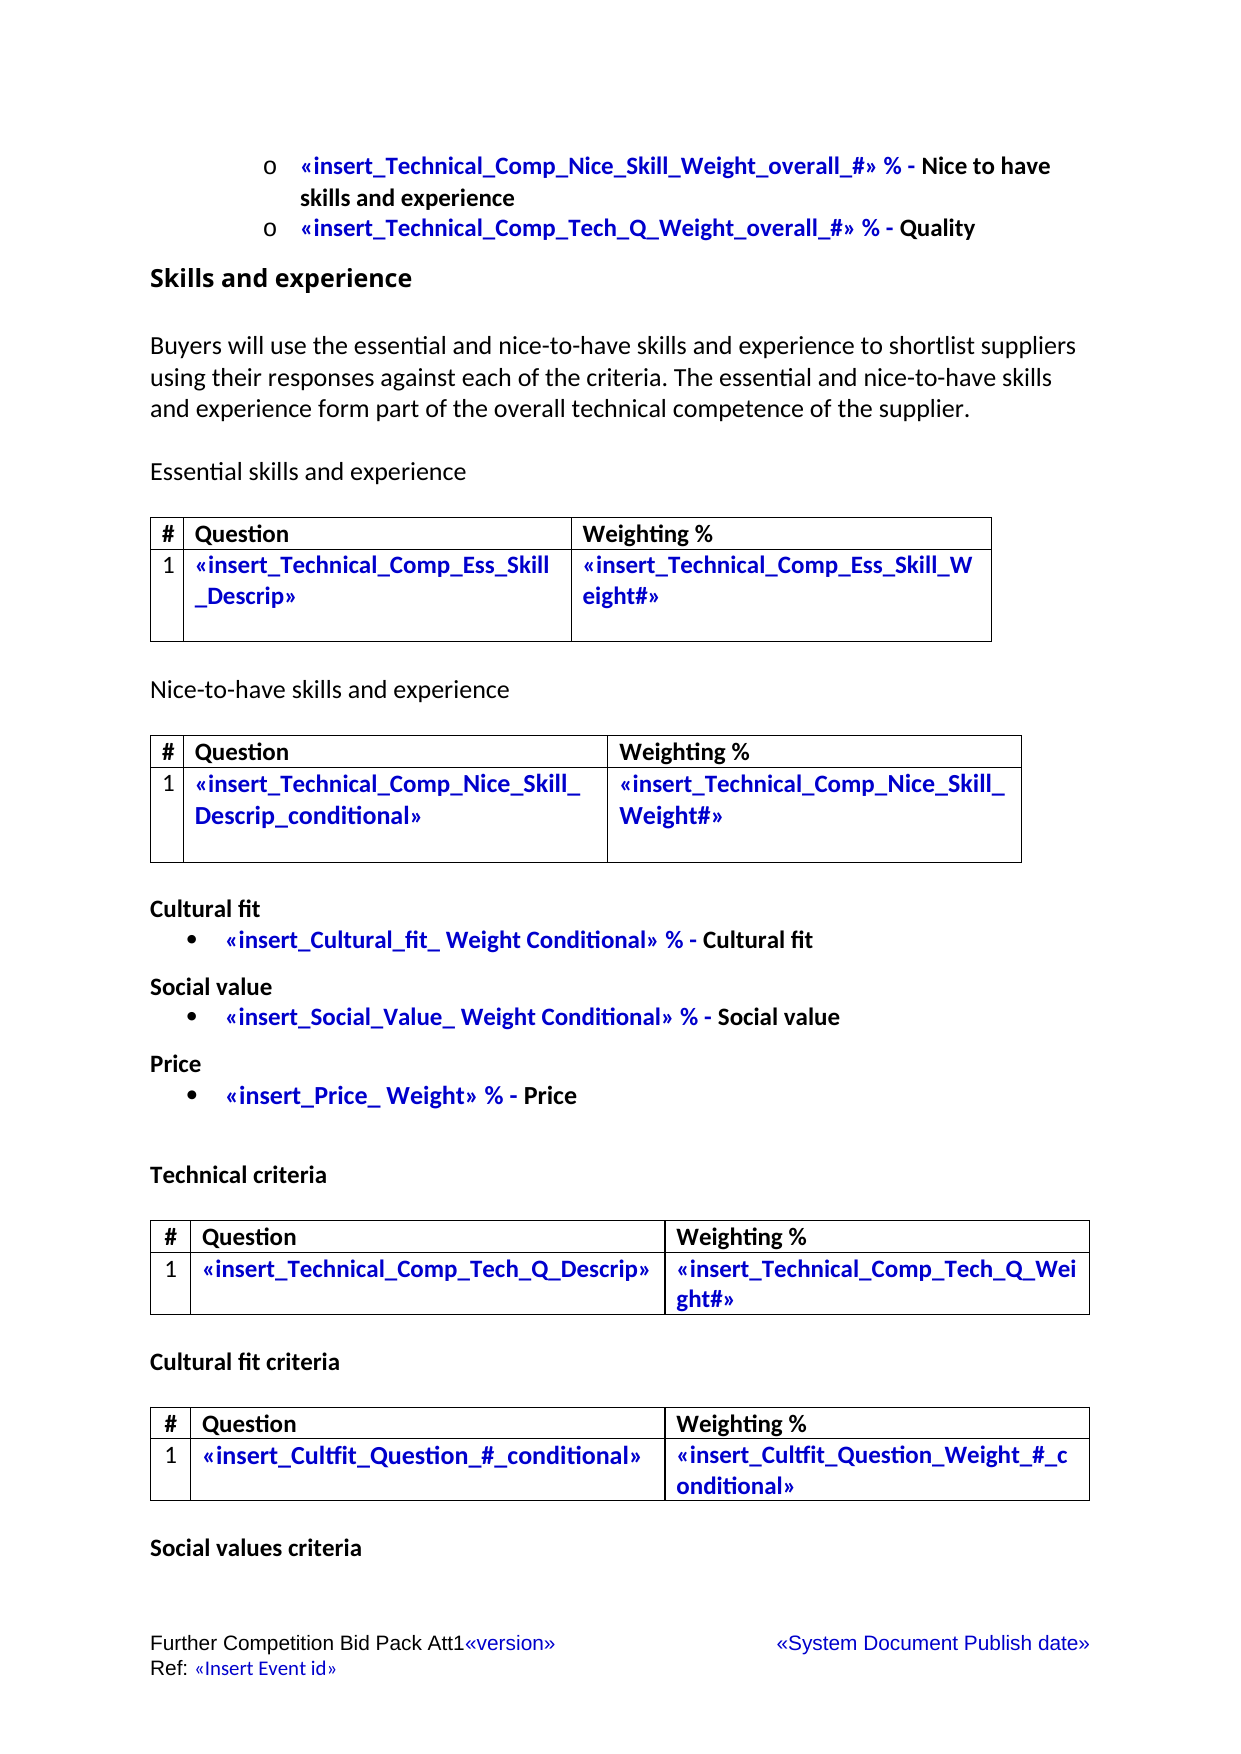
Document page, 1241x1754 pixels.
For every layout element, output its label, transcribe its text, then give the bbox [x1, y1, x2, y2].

table_cell 1 [151, 1253, 190, 1314]
table_header Question [191, 1408, 664, 1438]
table_cell «insert_Technical_Comp_Ess_Skill_Weight#» [572, 550, 991, 641]
text Buyers will use the essential and nice-to-have skills and experience to shortlist suppliers using their responses against each of the criteria. The essential and nice-to-have skills and experience form part of the overall technical competence of the supplier. [150, 329, 1090, 424]
table_header Weighting % [572, 518, 991, 548]
table_header # [151, 736, 183, 767]
text Technical criteria [150, 1159, 1090, 1190]
table_header Weighting % [666, 1221, 1089, 1252]
text Skills and experience [150, 261, 1090, 295]
table_cell «insert_Technical_Comp_Nice_Skill_Descrip_conditional» [184, 768, 607, 862]
table_header # [151, 518, 183, 548]
text Price [150, 1049, 1090, 1079]
list «insert_Social_Value_ Weight Conditional» % - Social value [187, 1001, 1090, 1032]
table_cell 1 [151, 1439, 190, 1500]
table_header # [151, 1408, 190, 1438]
list «insert_Technical_Comp_Nice_Skill_Weight_overall_#» % - Nice to have skills and experience [262, 150, 1090, 212]
table_cell «insert_Technical_Comp_Tech_Q_Weight#» [666, 1253, 1089, 1314]
table_cell «insert_Technical_Comp_Tech_Q_Descrip» [191, 1253, 664, 1314]
table_cell 1 [151, 768, 183, 862]
table_header Question [184, 518, 571, 548]
table_cell «insert_Technical_Comp_Ess_Skill_Descrip» [184, 550, 571, 641]
text Cultural fit criteria [150, 1346, 1090, 1376]
list «insert_Price_ Weight» % - Price [187, 1079, 1090, 1111]
table_cell «insert_Technical_Comp_Nice_Skill_Weight#» [608, 768, 1021, 862]
table_cell «insert_Cultfit_Question_#_conditional» [191, 1439, 664, 1500]
list «insert_Cultural_fit_ Weight Conditional» % - Cultural fit [187, 924, 1090, 954]
list «insert_Technical_Comp_Tech_Q_Weight_overall_#» % - Quality [262, 212, 1090, 244]
table_header Weighting % [608, 736, 1021, 767]
table_header Question [184, 736, 607, 767]
table_header Weighting % [666, 1408, 1089, 1438]
table_cell «insert_Cultfit_Question_Weight_#_conditional» [666, 1439, 1089, 1500]
text Nice-to-have skills and experience [150, 673, 1090, 704]
table_header # [151, 1221, 190, 1252]
table_header Question [191, 1221, 664, 1252]
text Social values criteria [150, 1532, 1090, 1562]
text Cultural fit [150, 893, 1090, 924]
text Social value [150, 971, 1090, 1001]
table_cell 1 [151, 550, 183, 641]
text Essential skills and experience [150, 455, 1090, 486]
